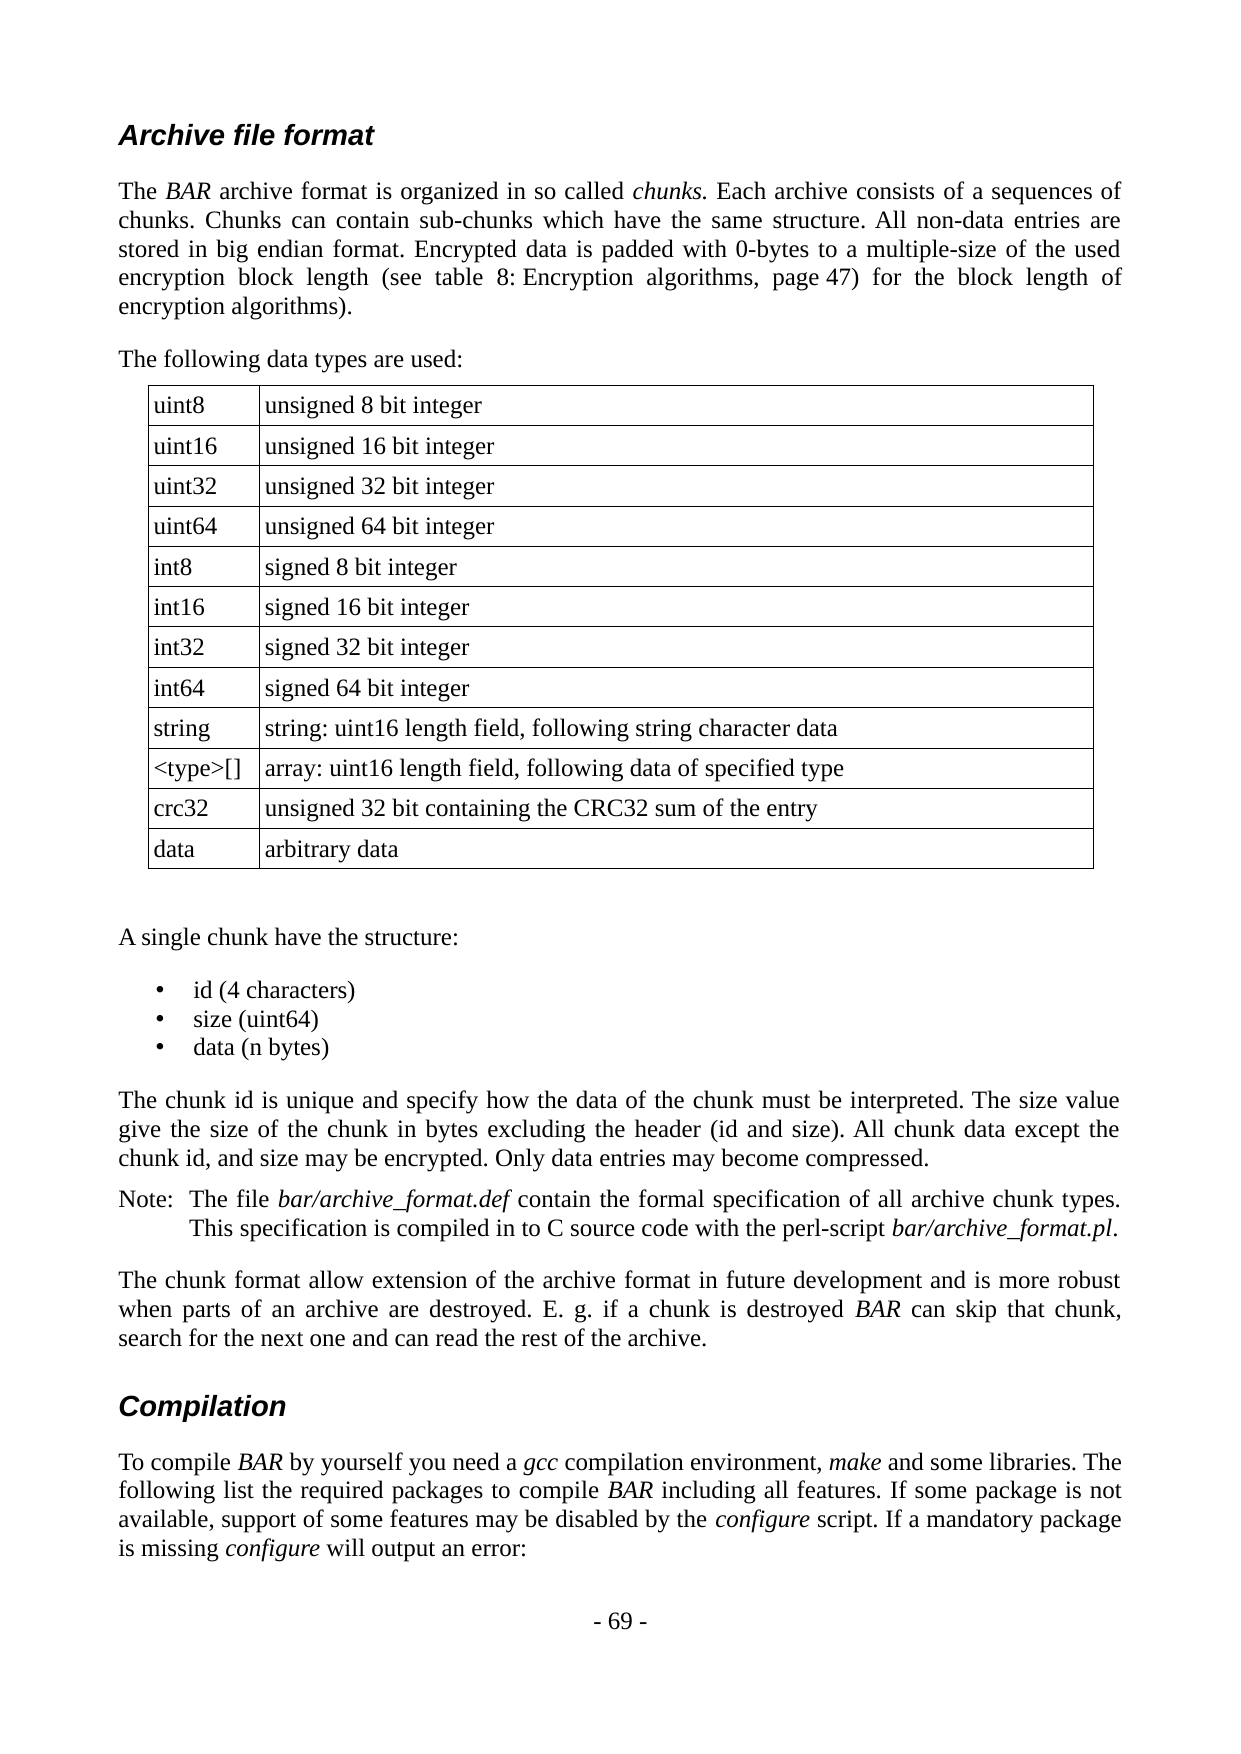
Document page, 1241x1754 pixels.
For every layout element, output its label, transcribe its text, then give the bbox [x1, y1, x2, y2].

table_cell signed 8 bit integer [260, 547, 1093, 586]
text The chunk id is unique and specify how the data of the chunk must be interpreted. The size value give the size of the chunk in bytes excluding the header (id and size). All chunk data except the chunk id, and size may be encrypted. Only data entries may become compressed. [118, 1086, 1122, 1172]
table_cell int8 [149, 547, 259, 586]
list id (4 characters) [156, 975, 1122, 1004]
table_cell array: uint16 length field, following data of specified type [260, 749, 1093, 788]
table_cell string [149, 708, 259, 747]
table_cell string: uint16 length field, following string character data [260, 708, 1093, 747]
table_cell unsigned 16 bit integer [260, 426, 1093, 465]
list data (n bytes) [156, 1032, 1122, 1061]
table_cell signed 32 bit integer [260, 627, 1093, 667]
list size (uint64) [156, 1004, 1122, 1032]
text The chunk format allow extension of the archive format in future development and is more robust when parts of an archive are destroyed. E. g. if a chunk is destroyed BAR can skip that chunk, search for the next one and can read the rest of the archive. [118, 1265, 1122, 1352]
table_cell unsigned 32 bit containing the CRC32 sum of the entry [260, 789, 1093, 828]
table_cell signed 64 bit integer [260, 668, 1093, 707]
table_cell uint16 [149, 426, 259, 465]
table_cell uint32 [149, 466, 259, 506]
text A single chunk have the structure: [118, 922, 1122, 950]
table_cell data [149, 829, 259, 868]
text Note: The file bar/archive_format.def contain the formal specification of all archive chunk types. This specification is compiled in to C source code with the perl-script bar/archive_format.pl. [118, 1184, 1122, 1241]
table_cell unsigned 32 bit integer [260, 466, 1093, 506]
subtitle Compilation [118, 1388, 1122, 1422]
table_cell signed 16 bit integer [260, 587, 1093, 626]
text The following data types are used: [118, 344, 1122, 373]
table_cell unsigned 64 bit integer [260, 507, 1093, 546]
table_cell int64 [149, 668, 259, 707]
table_cell int16 [149, 587, 259, 626]
table_cell int32 [149, 627, 259, 667]
table_cell <type>[] [149, 749, 259, 788]
table_header uint8 [149, 386, 259, 425]
table_header unsigned 8 bit integer [260, 386, 1093, 425]
text The BAR archive format is organized in so called chunks. Each archive consists of a sequences of chunks. Chunks can contain sub-chunks which have the same structure. All non-data entries are stored in big endian format. Encrypted data is padded with 0-bytes to a multiple-size of the used encryption block length (see table 8: Encryption algorithms, page 48) for the block length of encryption algorithms). [118, 176, 1122, 320]
subtitle Archive file format [118, 118, 1122, 152]
table_cell crc32 [149, 789, 259, 828]
text To compile BAR by yourself you need a gcc compilation environment, make and some libraries. The following list the required packages to compile BAR including all features. If some package is not available, support of some features may be disabled by the configure script. If a mandatory package is missing configure will output an error: [118, 1447, 1122, 1562]
table_cell arbitrary data [260, 829, 1093, 868]
table_cell uint64 [149, 507, 259, 546]
